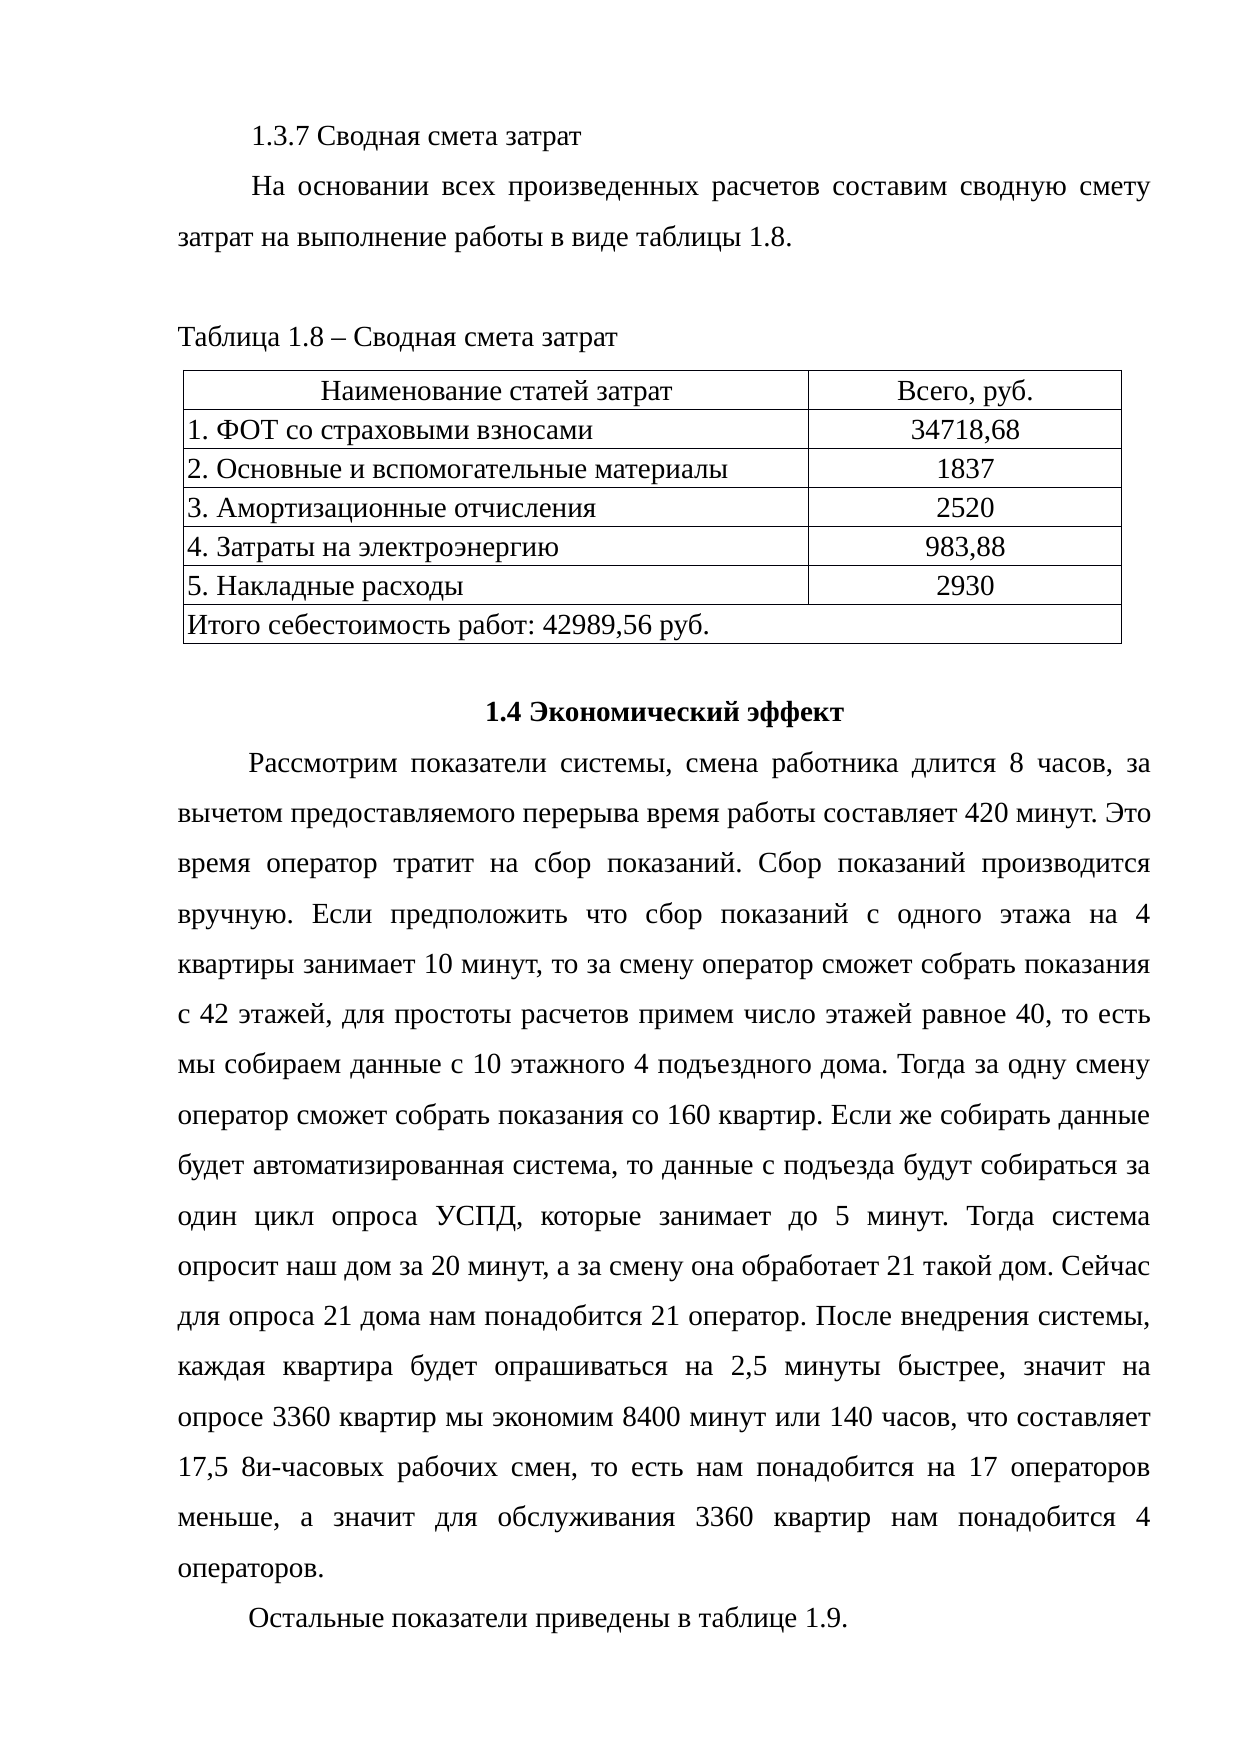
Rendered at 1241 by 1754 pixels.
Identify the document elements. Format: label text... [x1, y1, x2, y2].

table_cell 983,88 [809, 527, 1121, 565]
table_cell 1. ФОТ со страховыми взносами [184, 410, 808, 448]
table_cell 5. Накладные расходы [184, 566, 808, 604]
text Остальные показатели приведены в таблице 1.9. [177, 1600, 1152, 1634]
text 1.3.7 Сводная смета затрат [177, 118, 1152, 152]
table_cell 2930 [809, 566, 1121, 604]
table_cell 1837 [809, 449, 1121, 487]
text 1.4 Экономический эффект [177, 694, 1152, 728]
table_cell 4. Затраты на электроэнергию [184, 527, 808, 565]
text Рассмотрим показатели системы, смена работника длится 8 часов, за вычетом предоставляемого перерыва время работы составляет 420 минут. Это время оператор тратит на сбор показаний. Сбор показаний производится вручную. Если предположить что сбор показаний с одного этажа на 4 квартиры занимает 10 минут, то за смену оператор сможет собрать показания с 42 этажей, для простоты расчетов примем число этажей равное 40, то есть мы собираем данные с 10 этажного 4 подъездного дома. Тогда за одну смену оператор сможет собрать показания со 160 квартир. Если же собирать данные будет автоматизированная система, то данные с подъезда будут собираться за один цикл опроса УСПД, которые занимает до 5 минут. Тогда система опросит наш дом за 20 минут, а за смену она обработает 21 такой дом. Сейчас для опроса 21 дома нам понадобится 21 оператор. После внедрения системы, каждая квартира будет опрашиваться на 2,5 минуты быстрее, значит на опросе 3360 квартир мы экономим 8400 минут или 140 часов, что составляет 17,5 8и-часовых рабочих смен, то есть нам понадобится на 17 операторов меньше, а значит для обслуживания 3360 квартир нам понадобится 4 операторов. [177, 745, 1152, 1583]
table_header Всего, руб. [809, 371, 1121, 409]
text Таблица 1.8 – Сводная смета затрат [177, 319, 1152, 353]
table_cell Итого себестоимость работ: 42989,56 руб. [184, 605, 1121, 643]
table_cell 2520 [809, 488, 1121, 526]
table_cell 2. Основные и вспомогательные материалы [184, 449, 808, 487]
table_cell 34718,68 [809, 410, 1121, 448]
table_header Наименование статей затрат [184, 371, 808, 409]
text На основании всех произведенных расчетов составим сводную смету затрат на выполнение работы в виде таблицы 1.8. [177, 168, 1152, 252]
table_cell 3. Амортизационные отчисления [184, 488, 808, 526]
